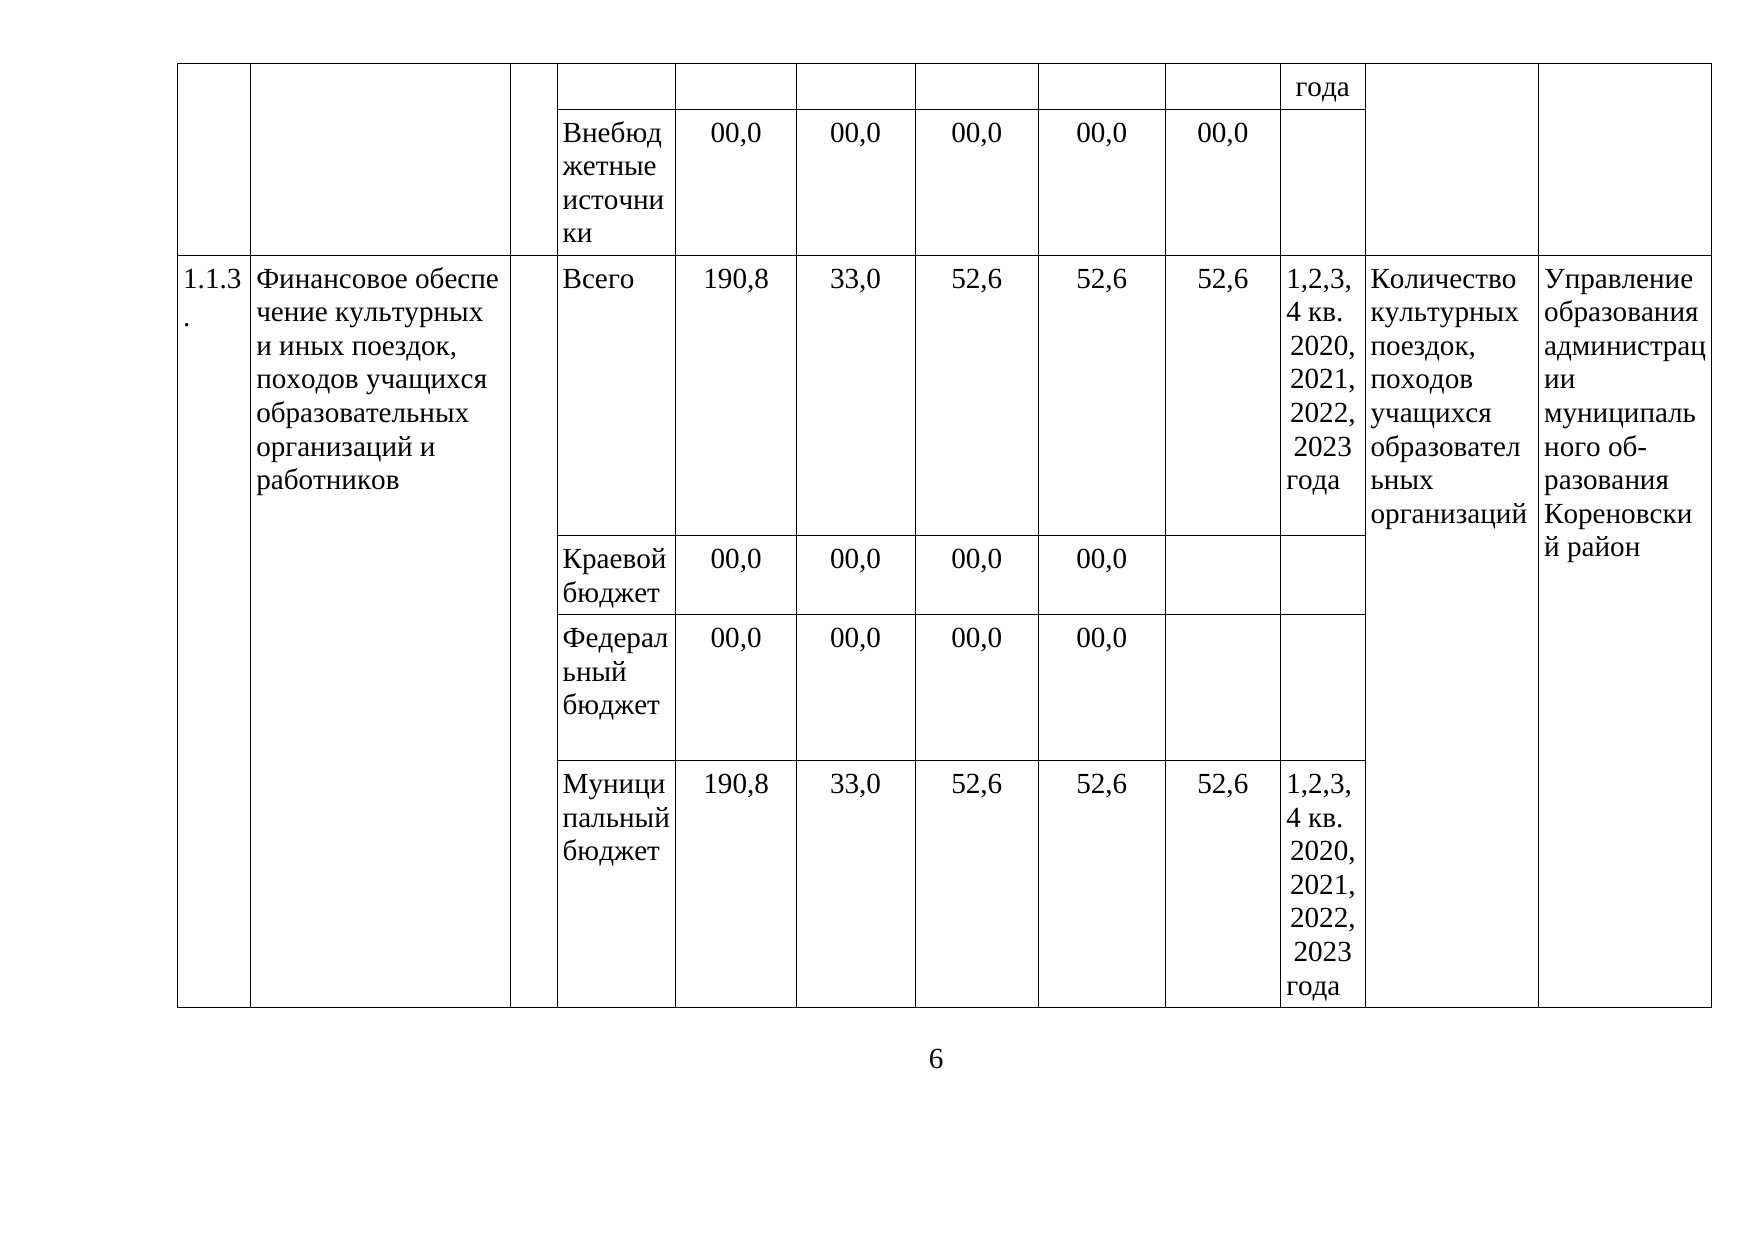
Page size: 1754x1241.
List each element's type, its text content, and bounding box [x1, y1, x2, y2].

table_cell 00,0 [1166, 110, 1280, 255]
table_cell 52,6 [1166, 256, 1280, 535]
table_cell 190,8 [676, 761, 796, 1007]
table_header [1539, 64, 1711, 255]
table_cell 00,0 [797, 536, 915, 614]
table_header [511, 64, 557, 255]
table_cell 1.1.3. [178, 256, 250, 1007]
table_cell 33,0 [797, 761, 915, 1007]
table_cell Внебюджетные источники [558, 110, 675, 255]
table_cell Федеральный бюджет [558, 615, 675, 760]
table_cell 00,0 [1039, 110, 1165, 255]
table_header года [1281, 64, 1365, 108]
table_cell 52,6 [1039, 761, 1165, 1007]
table_header [916, 64, 1038, 108]
table_cell Количество культурных поездок, походов учащихся образовательных организаций [1366, 256, 1538, 1007]
table_cell [511, 256, 557, 1007]
table_header [1039, 64, 1165, 108]
table_cell [1281, 110, 1365, 255]
table_cell 00,0 [916, 615, 1038, 760]
table_cell 1,2,3,4 кв. 2020, 2021, 2022,2023 года [1281, 256, 1365, 535]
table_cell 00,0 [916, 536, 1038, 614]
table_cell 52,6 [916, 761, 1038, 1007]
table_cell 52,6 [916, 256, 1038, 535]
table_cell 00,0 [916, 110, 1038, 255]
table_cell 1,2,3,4 кв. 2020, 2021, 2022,2023 года [1281, 761, 1365, 1007]
table_cell [1281, 536, 1365, 614]
table_cell 00,0 [676, 536, 796, 614]
table_cell 33,0 [797, 256, 915, 535]
table_cell [1166, 536, 1280, 614]
table_header [1166, 64, 1280, 108]
table_cell Муниципальный бюджет [558, 761, 675, 1007]
table_cell [1281, 615, 1365, 760]
table_cell Финансовое обеспе чение культурных и иных поездок, походов учащихся образовательных организаций и работников [251, 256, 510, 1007]
table_cell 00,0 [676, 615, 796, 760]
table_header [178, 64, 250, 255]
table_cell 52,6 [1166, 761, 1280, 1007]
table_header [1366, 64, 1538, 255]
table_cell 00,0 [797, 110, 915, 255]
table_header [676, 64, 796, 108]
table_cell Управление образования администрации муниципального об- разования Кореновский район [1539, 256, 1711, 1007]
table_cell 190,8 [676, 256, 796, 535]
table_cell 00,0 [676, 110, 796, 255]
table_header [797, 64, 915, 108]
table_header [558, 64, 675, 108]
table_header [251, 64, 510, 255]
text 6 [177, 1041, 1695, 1074]
table_cell 00,0 [1039, 536, 1165, 614]
table_cell Краевой бюджет [558, 536, 675, 614]
table_cell Всего [558, 256, 675, 535]
table_cell 00,0 [1039, 615, 1165, 760]
table_cell [1166, 615, 1280, 760]
table_cell 52,6 [1039, 256, 1165, 535]
table_cell 00,0 [797, 615, 915, 760]
